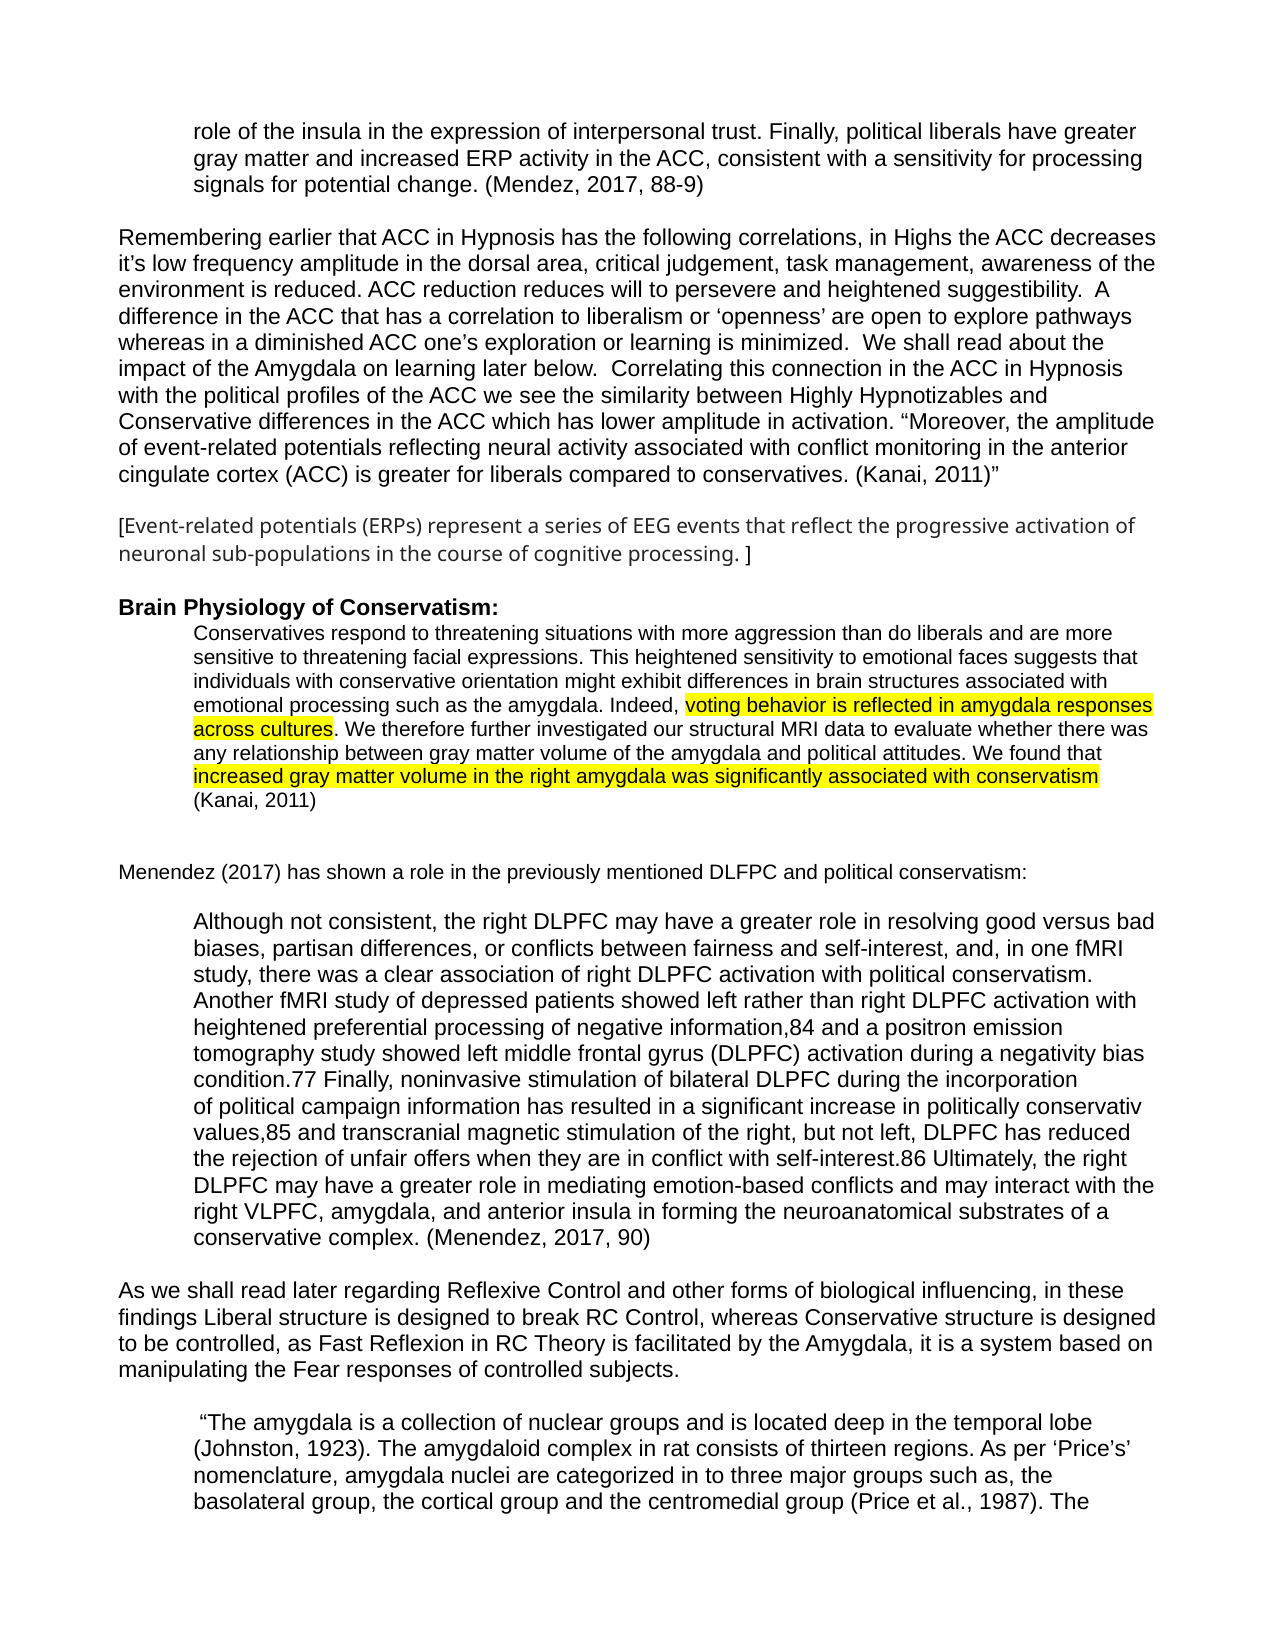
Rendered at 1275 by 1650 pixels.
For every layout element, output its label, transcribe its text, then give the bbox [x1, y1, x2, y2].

text Remembering earlier that ACC in Hypnosis has the following correlations, in Highs the ACC decreases it’s low frequency amplitude in the dorsal area, critical judgement, task management, awareness of the environment is reduced. ACC reduction reduces will to persevere and heightened suggestibility. A difference in the ACC that has a correlation to liberalism or ‘openness’ are open to explore pathways whereas in a diminished ACC one’s exploration or learning is minimized. We shall read about the impact of the Amygdala on learning later below. Correlating this connection in the ACC in Hypnosis with the political profiles of the ACC we see the similarity between Highly Hypnotizables and Conservative differences in the ACC which has lower amplitude in activation. “Moreover, the amplitude of event-related potentials reflecting neural activity associated with conflict monitoring in the anterior cingulate cortex (ACC) is greater for liberals compared to conservatives. (Kanai, 2011)” [118, 223, 1157, 487]
text role of the insula in the expression of interpersonal trust. Finally, political liberals have greater gray matter and increased ERP activity in the ACC, consistent with a sensitivity for processing signals for potential change. (Mendez, 2017, 88-9) [193, 118, 1157, 197]
text Brain Physiology of Conservatism: [118, 594, 1157, 621]
text [Event-related potentials (ERPs) represent a series of EEG events that reflect the progressive activation of neuronal sub-populations in the course of cognitive processing. ] [118, 511, 1157, 568]
text As we shall read later regarding Reflexive Control and other forms of biological influencing, in these findings Liberal structure is designed to break RC Control, whereas Conservative structure is designed to be controlled, as Fast Reflexion in RC Theory is facilitated by the Amygdala, it is a system based on manipulating the Fear responses of controlled subjects. [118, 1277, 1157, 1382]
text Menendez (2017) has shown a role in the previously mentioned DLFPC and political conservatism: [118, 860, 1157, 884]
text the rejection of unfair offers when they are in conflict with self-interest.86 Ultimately, the right DLPFC may have a greater role in mediating emotion-based conflicts and may interact with the right VLPFC, amygdala, and anterior insula in forming the neuroanatomical substrates of a conservative complex. (Menendez, 2017, 90) [193, 1145, 1157, 1251]
text of political campaign information has resulted in a significant increase in politically conservativ values,85 and transcranial magnetic stimulation of the right, but not left, DLPFC has reduced [193, 1093, 1157, 1145]
text “The amygdala is a collection of nuclear groups and is located deep in the temporal lobe (Johnston, 1923). The amygdaloid complex in rat consists of thirteen regions. As per ‘Price’s’ nomenclature, amygdala nuclei are categorized in to three major groups such as, the basolateral group, the cortical group and the centromedial group (Price et al., 1987). The [193, 1409, 1157, 1514]
text Conservatives respond to threatening situations with more aggression than do liberals and are more sensitive to threatening facial expressions. This heightened sensitivity to emotional faces suggests that individuals with conservative orientation might exhibit differences in brain structures associated with emotional processing such as the amygdala. Indeed, voting behavior is reflected in amygdala responses across cultures. We therefore further investigated our structural MRI data to evaluate whether there was any relationship between gray matter volume of the amygdala and political attitudes. We found that increased gray matter volume in the right amygdala was significantly associated with conservatism (Kanai, 2011) [193, 621, 1157, 812]
text Although not consistent, the right DLPFC may have a greater role in resolving good versus bad biases, partisan differences, or conflicts between fairness and self-interest, and, in one fMRI study, there was a clear association of right DLPFC activation with political conservatism. Another fMRI study of depressed patients showed left rather than right DLPFC activation with heightened preferential processing of negative information,84 and a positron emission tomography study showed left middle frontal gyrus (DLPFC) activation during a negativity bias condition.77 Finally, noninvasive stimulation of bilateral DLPFC during the incorporation [193, 908, 1157, 1093]
